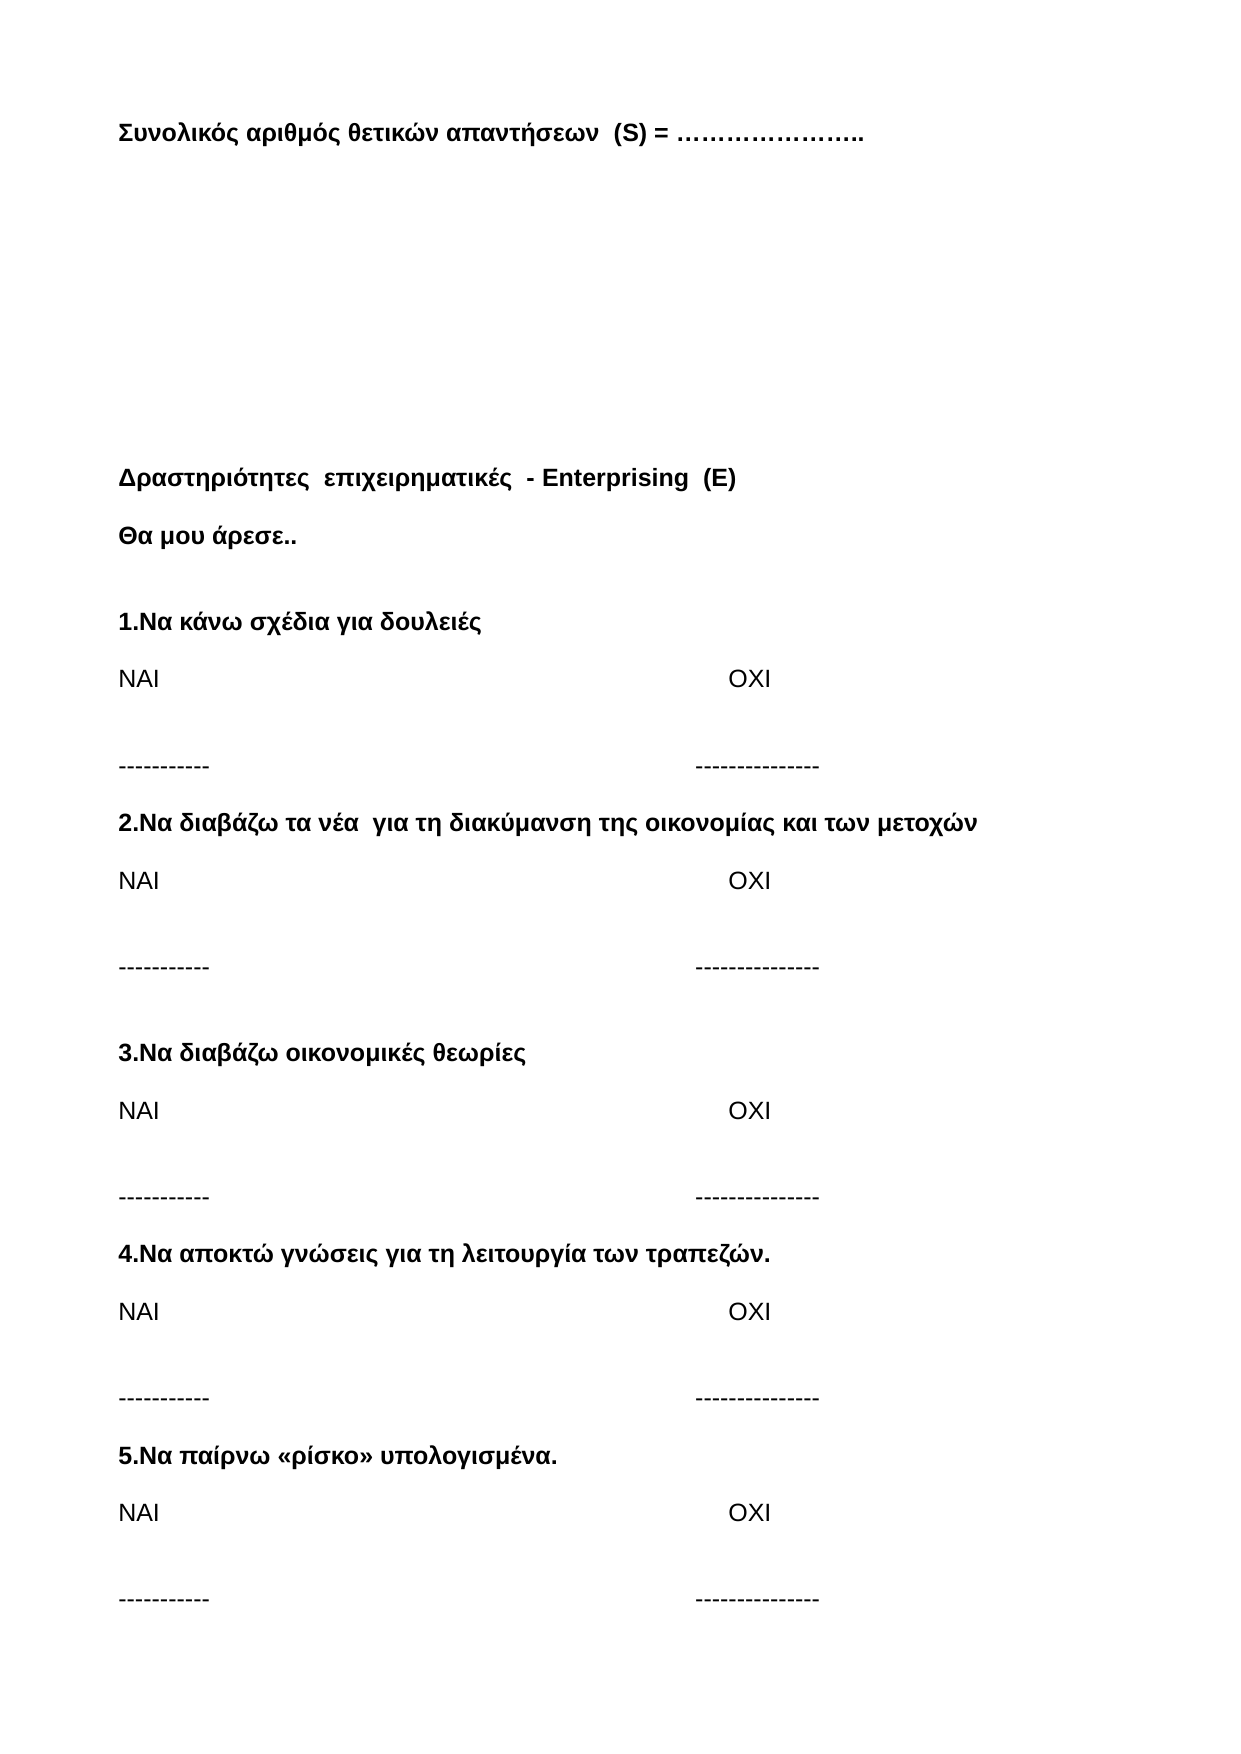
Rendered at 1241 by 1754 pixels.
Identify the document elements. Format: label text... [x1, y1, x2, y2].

text ----------- --------------- [118, 1584, 1122, 1613]
text ΝΑΙ ΟΧΙ [118, 1096, 1122, 1124]
text ΝΑΙ ΟΧΙ [118, 1498, 1122, 1527]
text ----------- --------------- [118, 751, 1122, 779]
text 2.Να διαβάζω τα νέα για τη διακύμανση της οικονομίας και των μετοχών [118, 808, 1122, 837]
text ΝΑΙ ΟΧΙ [118, 866, 1122, 894]
text Θα μου άρεσε.. [118, 521, 1122, 549]
text Δραστηριότητες επιχειρηματικές - Enterprising (Ε) [118, 463, 1122, 492]
text ΝΑΙ ΟΧΙ [118, 664, 1122, 693]
text ----------- --------------- [118, 952, 1122, 981]
text ----------- --------------- [118, 1182, 1122, 1211]
text 4.Να αποκτώ γνώσεις για τη λειτουργία των τραπεζών. [118, 1239, 1122, 1268]
text 1.Να κάνω σχέδια για δουλειές [118, 607, 1122, 636]
text ----------- --------------- [118, 1383, 1122, 1412]
text ΝΑΙ ΟΧΙ [118, 1297, 1122, 1326]
text 5.Να παίρνω «ρίσκο» υπολογισμένα. [118, 1441, 1122, 1469]
text Συνολικός αριθμός θετικών απαντήσεων (S) = ………………….. [118, 118, 1122, 147]
text 3.Να διαβάζω οικονομικές θεωρίες [118, 1038, 1122, 1067]
